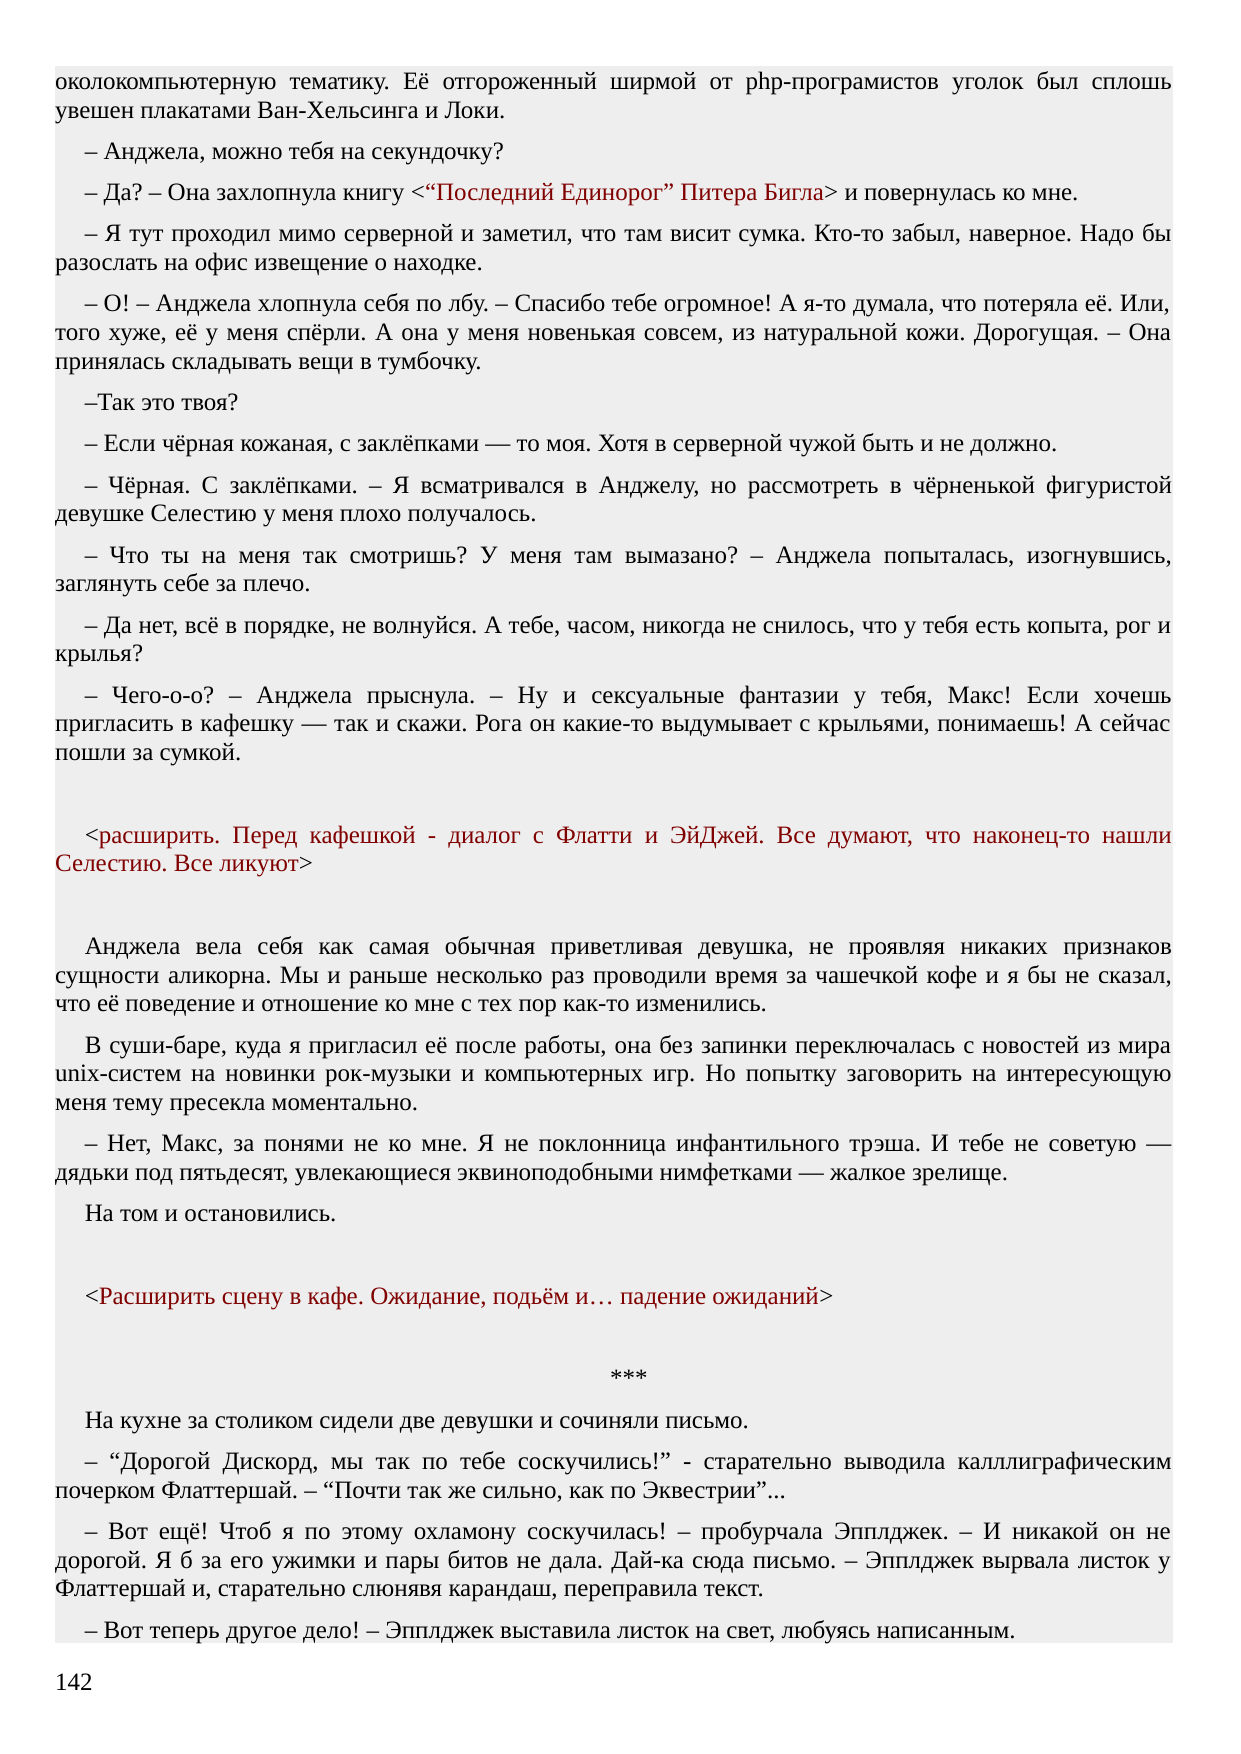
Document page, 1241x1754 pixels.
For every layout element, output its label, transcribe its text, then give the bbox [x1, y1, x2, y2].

text *** [55, 1363, 1173, 1392]
text – Нет, Макс, за понями не ко мне. Я не поклонница инфантильного трэша. И тебе не советую — дядьки под пятьдесят, увлекающиеся эквиноподобными нимфетками — жалкое зрелище. [55, 1128, 1173, 1186]
text – Чего-о-о? – Анджела прыснула. – Ну и сексуальные фантазии у тебя, Макс! Если хочешь пригласить в кафешку — так и скажи. Рога он какие-то выдумывает с крыльями, понимаешь! А сейчас пошли за сумкой. [55, 680, 1173, 766]
text <расширить. Перед кафешкой - диалог с Флатти и ЭйДжей. Все думают, что наконец-то нашли Селестию. Все ликуют> [55, 820, 1173, 877]
text – “Дорогой Дискорд, мы так по тебе соскучились!” - старательно выводила калллиграфическим почерком Флаттершай. – “Почти так же сильно, как по Эквестрии”... [55, 1446, 1173, 1503]
text – Что ты на меня так смотришь? У меня там вымазано? – Анджела попыталась, изогнувшись, заглянуть себе за плечо. [55, 540, 1173, 597]
text – О! – Анджела хлопнула себя по лбу. – Спасибо тебе огромное! А я-то думала, что потеряла её. Или, того хуже, её у меня спёрли. А она у меня новенькая совсем, из натуральной кожи. Дорогущая. – Она принялась складывать вещи в тумбочку. [55, 288, 1173, 375]
text Анджела вела себя как самая обычная приветливая девушка, не проявляя никаких признаков сущности аликорна. Мы и раньше несколько раз проводили время за чашечкой кофе и я бы не сказал, что её поведение и отношение ко мне с тех пор как-то изменились. [55, 931, 1173, 1017]
text – Вот теперь другое дело! – Эпплджек выставила листок на свет, любуясь написанным. [55, 1615, 1173, 1643]
text <Расширить сцену в кафе. Ожидание, подьём и… падение ожиданий> [55, 1281, 1173, 1310]
text околокомпьютерную тематику. Её отгороженный ширмой от php-програмистов уголок был сплошь увешен плакатами Ван-Хельсинга и Локи. [55, 66, 1173, 123]
text – Я тут проходил мимо серверной и заметил, что там висит сумка. Кто-то забыл, наверное. Надо бы разослать на офис извещение о находке. [55, 218, 1173, 276]
text В суши-баре, куда я пригласил её после работы, она без запинки переключалась с новостей из мира unix-систем на новинки рок-музыки и компьютерных игр. Но попытку заговорить на интересующую меня тему пресекла моментально. [55, 1030, 1173, 1116]
text –Так это твоя? [55, 387, 1173, 416]
text – Вот ещё! Чтоб я по этому охламону соскучилась! – пробурчала Эпплджек. – И никакой он не дорогой. Я б за его ужимки и пары битов не дала. Дай-ка сюда письмо. – Эпплджек вырвала листок у Флаттершай и, старательно слюнявя карандаш, переправила текст. [55, 1516, 1173, 1602]
text – Да нет, всё в порядке, не волнуйся. А тебе, часом, никогда не снилось, что у тебя есть копыта, рог и крылья? [55, 610, 1173, 667]
text – Анджела, можно тебя на секундочку? [55, 136, 1173, 165]
text – Да? – Она захлопнула книгу <“Последний Единорог” Питера Бигла> и повернулась ко мне. [55, 177, 1173, 206]
text На том и остановились. [55, 1198, 1173, 1227]
text На кухне за столиком сидели две девушки и сочиняли письмо. [55, 1405, 1173, 1433]
text – Если чёрная кожаная, с заклёпками — то моя. Хотя в серверной чужой быть и не должно. [55, 428, 1173, 457]
text – Чёрная. С заклёпками. – Я всматривался в Анджелу, но рассмотреть в чёрненькой фигуристой девушке Селестию у меня плохо получалось. [55, 470, 1173, 527]
